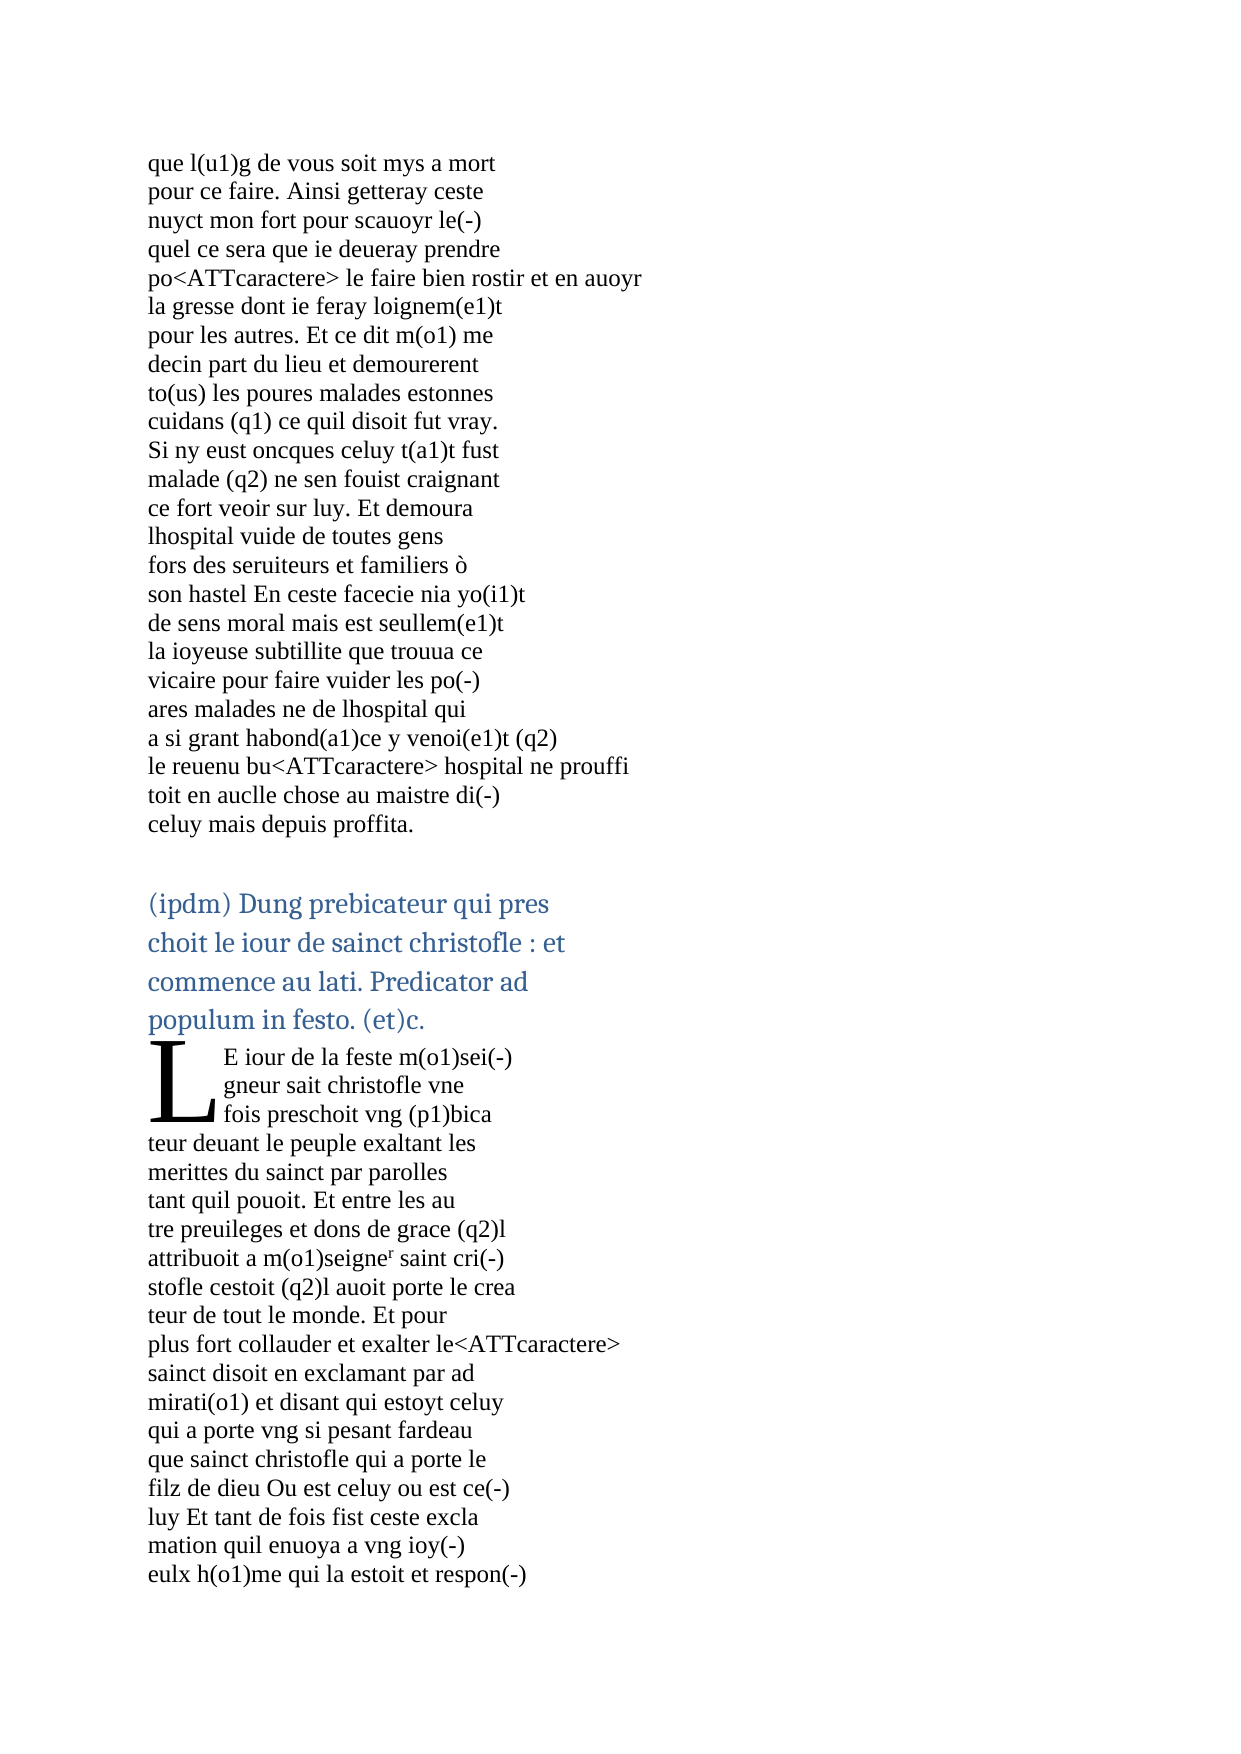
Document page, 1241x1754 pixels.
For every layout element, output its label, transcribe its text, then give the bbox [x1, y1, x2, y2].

text LE iour de la feste m(o1)sei(-) gneur sait christofle vne fois preschoit vng (p1)bica teur deuant le peuple exaltant les merittes du sainct par parolles tant quil pouoit. Et entre les au tre preuileges et dons de grace (q2)l attribuoit a m(o1)seigner saint cri(-) stofle cestoit (q2)l auoit porte le crea teur de tout le monde. Et pour plus fort collauder et exalter le<ATTcaractere> sainct disoit en exclamant par ad mirati(o1) et disant qui estoyt celuy qui a porte vng si pesant fardeau que sainct christofle qui a porte le filz de dieu Ou est celuy ou est ce(-) luy Et tant de fois fist ceste excla mation quil enuoya a vng ioy(-) eulx h(o1)me qui la estoit et respon(-) [148, 1042, 1093, 1588]
subtitle (ipdm) Dung prebicateur qui pres choit le iour de sainct christofle : et commence au lati. Predicator ad populum in festo. (et)c. [148, 888, 1093, 1037]
text que l(u1)g de vous soit mys a mort pour ce faire. Ainsi getteray ceste nuyct mon fort pour scauoyr le(-) quel ce sera que ie deueray prendre po<ATTcaractere> le faire bien rostir et en auoyr la gresse dont ie feray loignem(e1)t pour les autres. Et ce dit m(o1) me decin part du lieu et demourerent to(us) les poures malades estonnes cuidans (q1) ce quil disoit fut vray. Si ny eust oncques celuy t(a1)t fust malade (q2) ne sen fouist craignant ce fort veoir sur luy. Et demoura lhospital vuide de toutes gens fors des seruiteurs et familiers ò son hastel En ceste facecie nia yo(i1)t de sens moral mais est seullem(e1)t la ioyeuse subtillite que trouua ce vicaire pour faire vuider les po(-) ares malades ne de lhospital qui a si grant habond(a1)ce y venoi(e1)t (q2) le reuenu bu<ATTcaractere> hospital ne prouffi toit en auclle chose au maistre di(-) celuy mais depuis proffita. [148, 148, 1093, 838]
